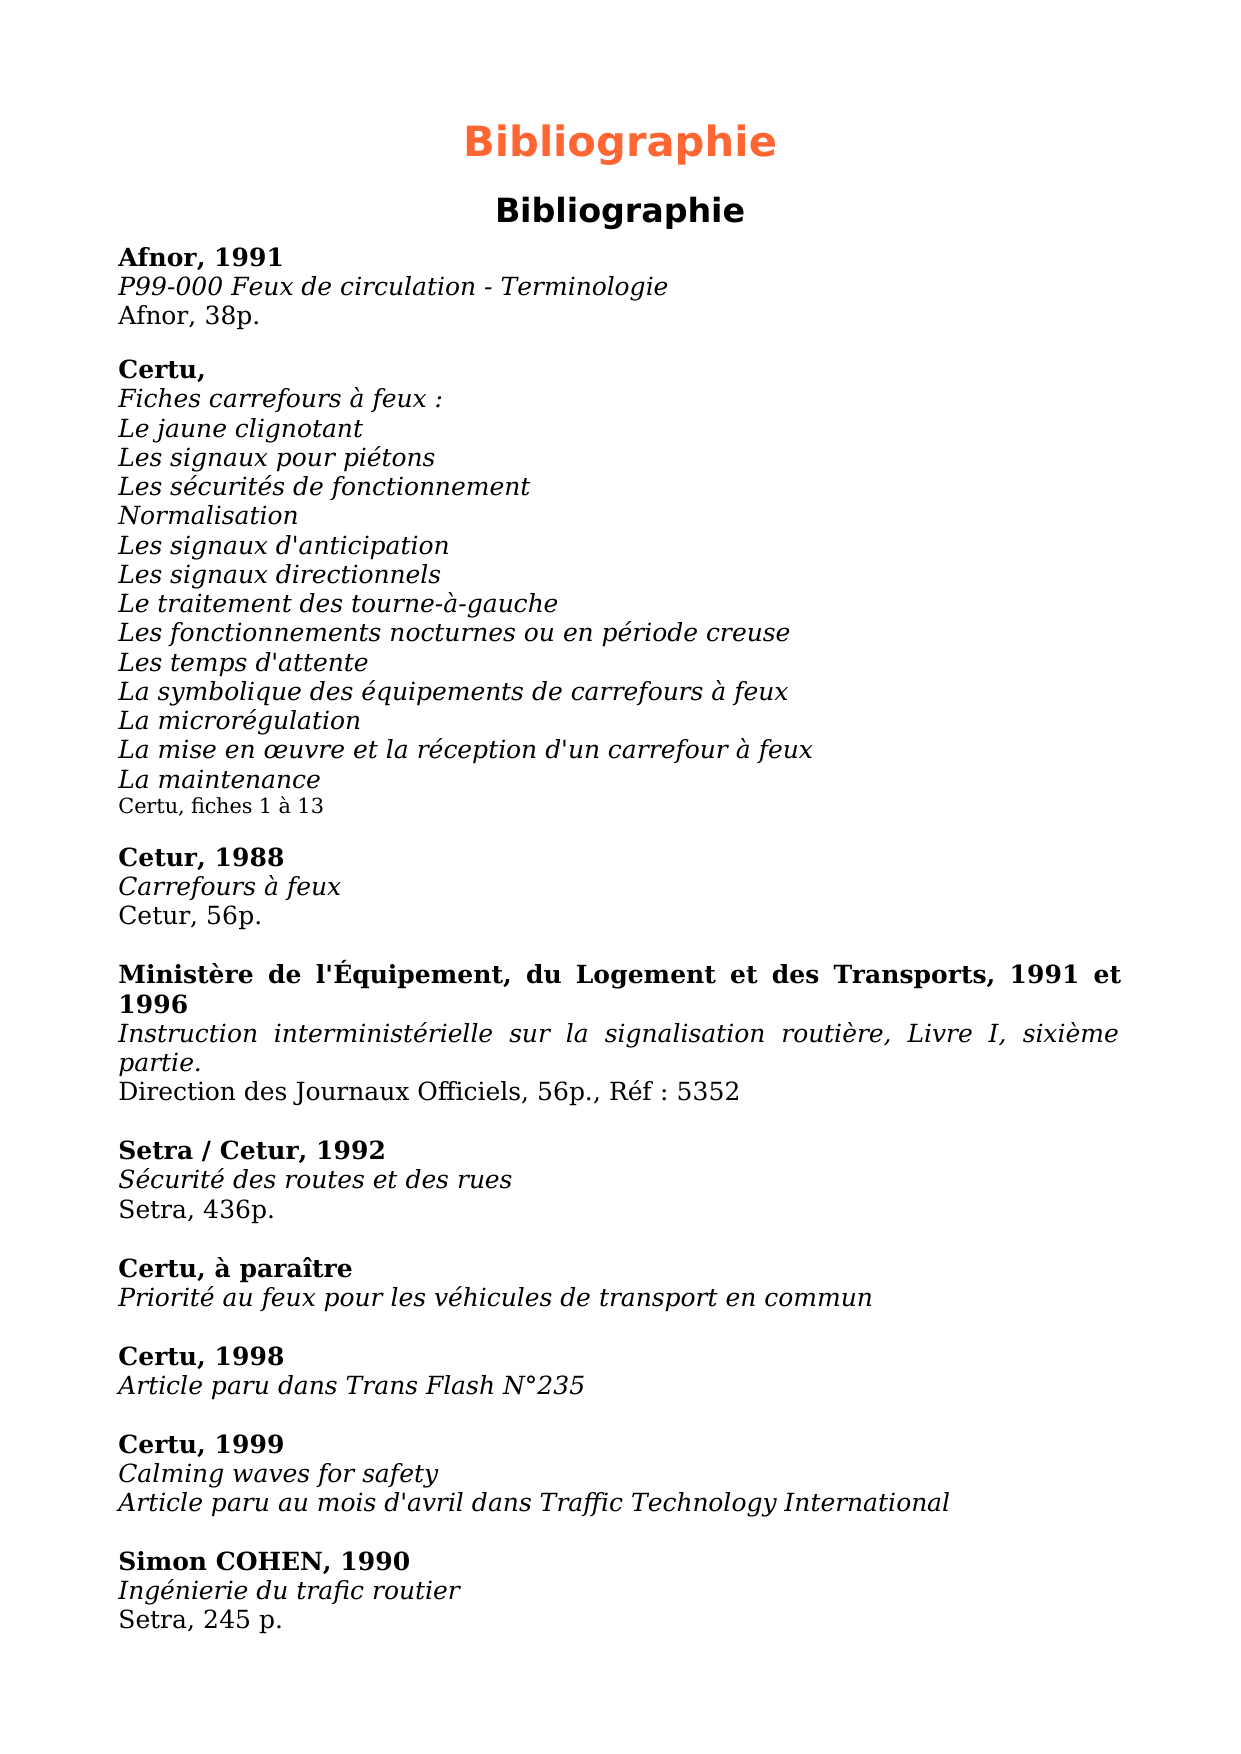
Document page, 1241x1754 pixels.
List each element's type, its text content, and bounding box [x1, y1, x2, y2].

text La maintenance [118, 765, 1122, 794]
text Les signaux pour piétons [118, 443, 1122, 472]
title Bibliographie [118, 118, 1122, 167]
text Les fonctionnements nocturnes ou en période creuse [118, 619, 1122, 648]
text Afnor, 1991 [118, 243, 1122, 272]
text Carrefours à feux [118, 872, 1122, 902]
text Sécurité des routes et des rues [118, 1166, 1122, 1195]
text Certu, 1998 [118, 1342, 1122, 1371]
text La microrégulation [118, 706, 1122, 736]
text Cetur, 1988 [118, 843, 1122, 872]
text Direction des Journaux Officiels, 56p., Réf : 5352 [118, 1078, 1122, 1107]
text Les signaux d'anticipation [118, 531, 1122, 560]
text P99-000 Feux de circulation - Terminologie [118, 272, 1122, 301]
text Fiches carrefours à feux : [118, 384, 1122, 414]
text Les signaux directionnels [118, 560, 1122, 589]
text Certu, 1999 [118, 1430, 1122, 1459]
text Calming waves for safety [118, 1459, 1122, 1488]
text Simon COHEN, 1990 [118, 1547, 1122, 1576]
text Les sécurités de fonctionnement [118, 472, 1122, 502]
text Setra, 245 p. [118, 1606, 1122, 1635]
text Afnor, 38p. [118, 301, 1122, 331]
text Les temps d'attente [118, 648, 1122, 677]
text Ministère de l'équipement, du Logement et des Transports, 1991 et 1996 [118, 960, 1122, 1019]
text Certu, [118, 355, 1122, 384]
text Cetur, 56p. [118, 902, 1122, 931]
text La mise en œuvre et la réception d'un carrefour à feux [118, 736, 1122, 765]
text La symbolique des équipements de carrefours à feux [118, 677, 1122, 706]
text Instruction interministérielle sur la signalisation routière, Livre I, sixième partie. [118, 1019, 1122, 1078]
text Priorité au feux pour les véhicules de transport en commun [118, 1283, 1122, 1312]
text Article paru dans Trans Flash N°235 [118, 1371, 1122, 1400]
text Setra, 436p. [118, 1195, 1122, 1224]
subtitle Bibliographie [118, 192, 1122, 230]
text Normalisation [118, 502, 1122, 531]
text Certu, fiches 1 à 13 [118, 794, 1122, 818]
text Article paru au mois d'avril dans Traffic Technology International [118, 1488, 1122, 1518]
text Le traitement des tourne-à-gauche [118, 589, 1122, 619]
text Setra / Cetur, 1992 [118, 1136, 1122, 1166]
text Ingénierie du trafic routier [118, 1576, 1122, 1606]
text Le jaune clignotant [118, 414, 1122, 443]
text Certu, à paraître [118, 1254, 1122, 1283]
